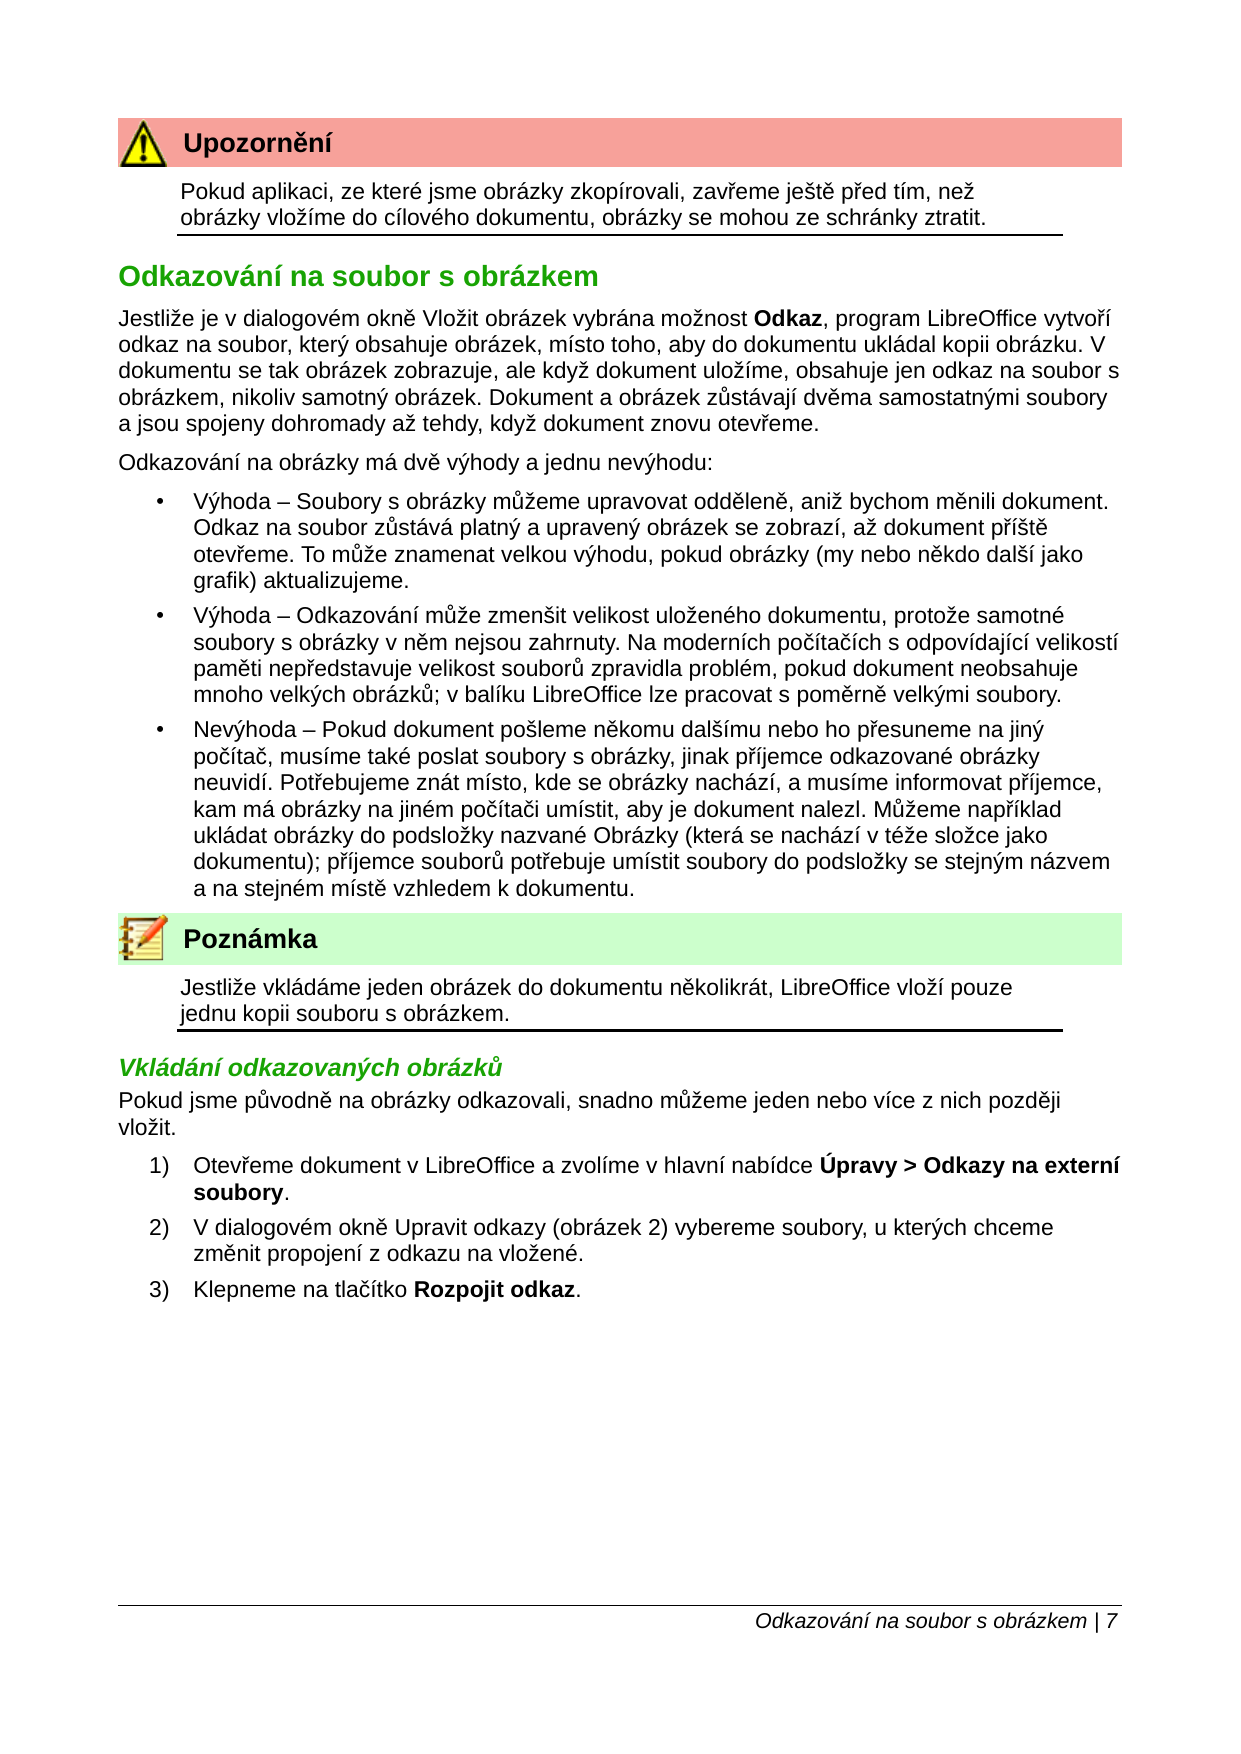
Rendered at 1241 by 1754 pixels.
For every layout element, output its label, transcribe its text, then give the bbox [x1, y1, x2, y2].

list Výhoda – Odkazování může zmenšit velikost uloženého dokumentu, protože samotné soubory s obrázky v něm nejsou zahrnuty. Na moderních počítačích s odpovídající velikostí paměti nepředstavuje velikost souborů zpravidla problém, pokud dokument neobsahuje mnoho velkých obrázků; v balíku LibreOffice lze pracovat s poměrně velkými soubory. [156, 602, 1122, 708]
subtitle Upozornění [118, 118, 1122, 167]
list Otevřeme dokument v LibreOffice a zvolíme v hlavní nabídce Úpravy > Odkazy na externí soubory. [169, 1152, 1122, 1205]
subtitle Odkazování na soubor s obrázkem [118, 259, 1122, 293]
text Pokud aplikaci, ze které jsme obrázky zkopírovali, zavřeme ještě před tím, než obrázky vložíme do cílového dokumentu, obrázky se mohou ze schránky ztratit. [177, 175, 1063, 234]
list Odkazování na obrázky má dvě výhody a jednu nevýhodu: [118, 449, 1122, 475]
text Jestliže je v dialogovém okně Vložit obrázek vybrána možnost Odkaz, program LibreOffice vytvoří odkaz na soubor, který obsahuje obrázek, místo toho, aby do dokumentu ukládal kopii obrázku. V dokumentu se tak obrázek zobrazuje, ale když dokument uložíme, obsahuje jen odkaz na soubor s obrázkem, nikoliv samotný obrázek. Dokument a obrázek zůstávají dvěma samostatnými soubory a jsou spojeny dohromady až tehdy, když dokument znovu otevřeme. [118, 305, 1122, 437]
picture [119, 913, 170, 964]
picture [119, 119, 167, 167]
list Klepneme na tlačítko Rozpojit odkaz. [169, 1276, 1122, 1302]
list V dialogovém okně Upravit odkazy (obrázek 2) vybereme soubory, u kterých chceme změnit propojení z odkazu na vložené. [169, 1214, 1122, 1267]
list Nevýhoda – Pokud dokument pošleme někomu dalšímu nebo ho přesuneme na jiný počítač, musíme také poslat soubory s obrázky, jinak příjemce odkazované obrázky neuvidí. Potřebujeme znát místo, kde se obrázky nachází, a musíme informovat příjemce, kam má obrázky na jiném počítači umístit, aby je dokument nalezl. Můžeme například ukládat obrázky do podsložky nazvané Obrázky (která se nachází v téže složce jako dokumentu); příjemce souborů potřebuje umístit soubory do podsložky se stejným názvem a na stejném místě vzhledem k dokumentu. [156, 716, 1122, 901]
list Výhoda – Soubory s obrázky můžeme upravovat odděleně, aniž bychom měnili dokument. Odkaz na soubor zůstává platný a upravený obrázek se zobrazí, až dokument příště otevřeme. To může znamenat velkou výhodu, pokud obrázky (my nebo někdo další jako grafik) aktualizujeme. [156, 488, 1122, 593]
list Pokud jsme původně na obrázky odkazovali, snadno můžeme jeden nebo více z nich později vložit. [118, 1087, 1122, 1140]
subtitle Poznámka [118, 913, 1122, 965]
text Jestliže vkládáme jeden obrázek do dokumentu několikrát, LibreOffice vloží pouze jednu kopii souboru s obrázkem. [177, 971, 1063, 1029]
subtitle Vkládání odkazovaných obrázků [118, 1053, 1122, 1081]
